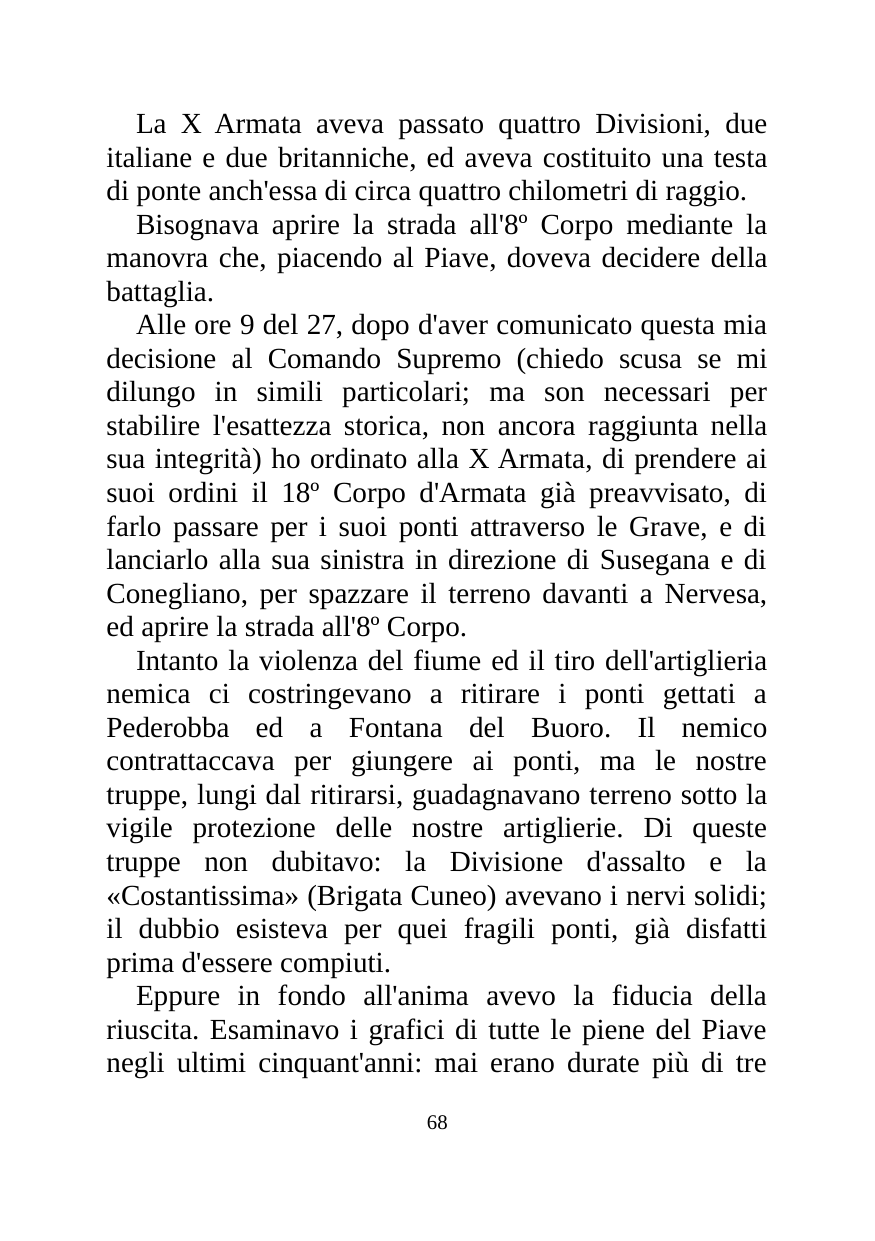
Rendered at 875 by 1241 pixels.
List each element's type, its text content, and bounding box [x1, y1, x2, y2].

text Alle ore 9 del 27, dopo d'aver comunicato questa mia decisione al Comando Supremo (chiedo scusa se mi dilungo in simili particolari; ma son necessari per stabilire l'esattezza storica, non ancora raggiunta nella sua integrità) ho ordinato alla X Armata, di prendere ai suoi ordini il 18º Corpo d'Armata già preavvisato, di farlo passare per i suoi ponti attraverso le Grave, e di lanciarlo alla sua sinistra in direzione di Susegana e di Conegliano, per spazzare il terreno davanti a Nervesa, ed aprire la strada all'8º Corpo. [106, 307, 768, 643]
text Bisognava aprire la strada all'8º Corpo mediante la manovra che, piacendo al Piave, doveva decidere della battaglia. [106, 207, 768, 307]
text Intanto la violenza del fiume ed il tiro dell'artiglieria nemica ci costringevano a ritirare i ponti gettati a Pederobba ed a Fontana del Buoro. Il nemico contrattaccava per giungere ai ponti, ma le nostre truppe, lungi dal ritirarsi, guadagnavano terreno sotto la vigile protezione delle nostre artiglierie. Di queste truppe non dubitavo: la Divisione d'assalto e la «Costantissima» (Brigata Cuneo) avevano i nervi solidi; il dubbio esisteva per quei fragili ponti, già disfatti prima d'essere compiuti. [106, 643, 768, 978]
text Eppure in fondo all'anima avevo la fiducia della riuscita. Esaminavo i grafici di tutte le piene del Piave negli ultimi cinquant'anni: mai erano durate più di tre [106, 978, 768, 1079]
text La X Armata aveva passato quattro Divisioni, due italiane e due britanniche, ed aveva costituito una testa di ponte anch'essa di circa quattro chilometri di raggio. [106, 106, 768, 207]
